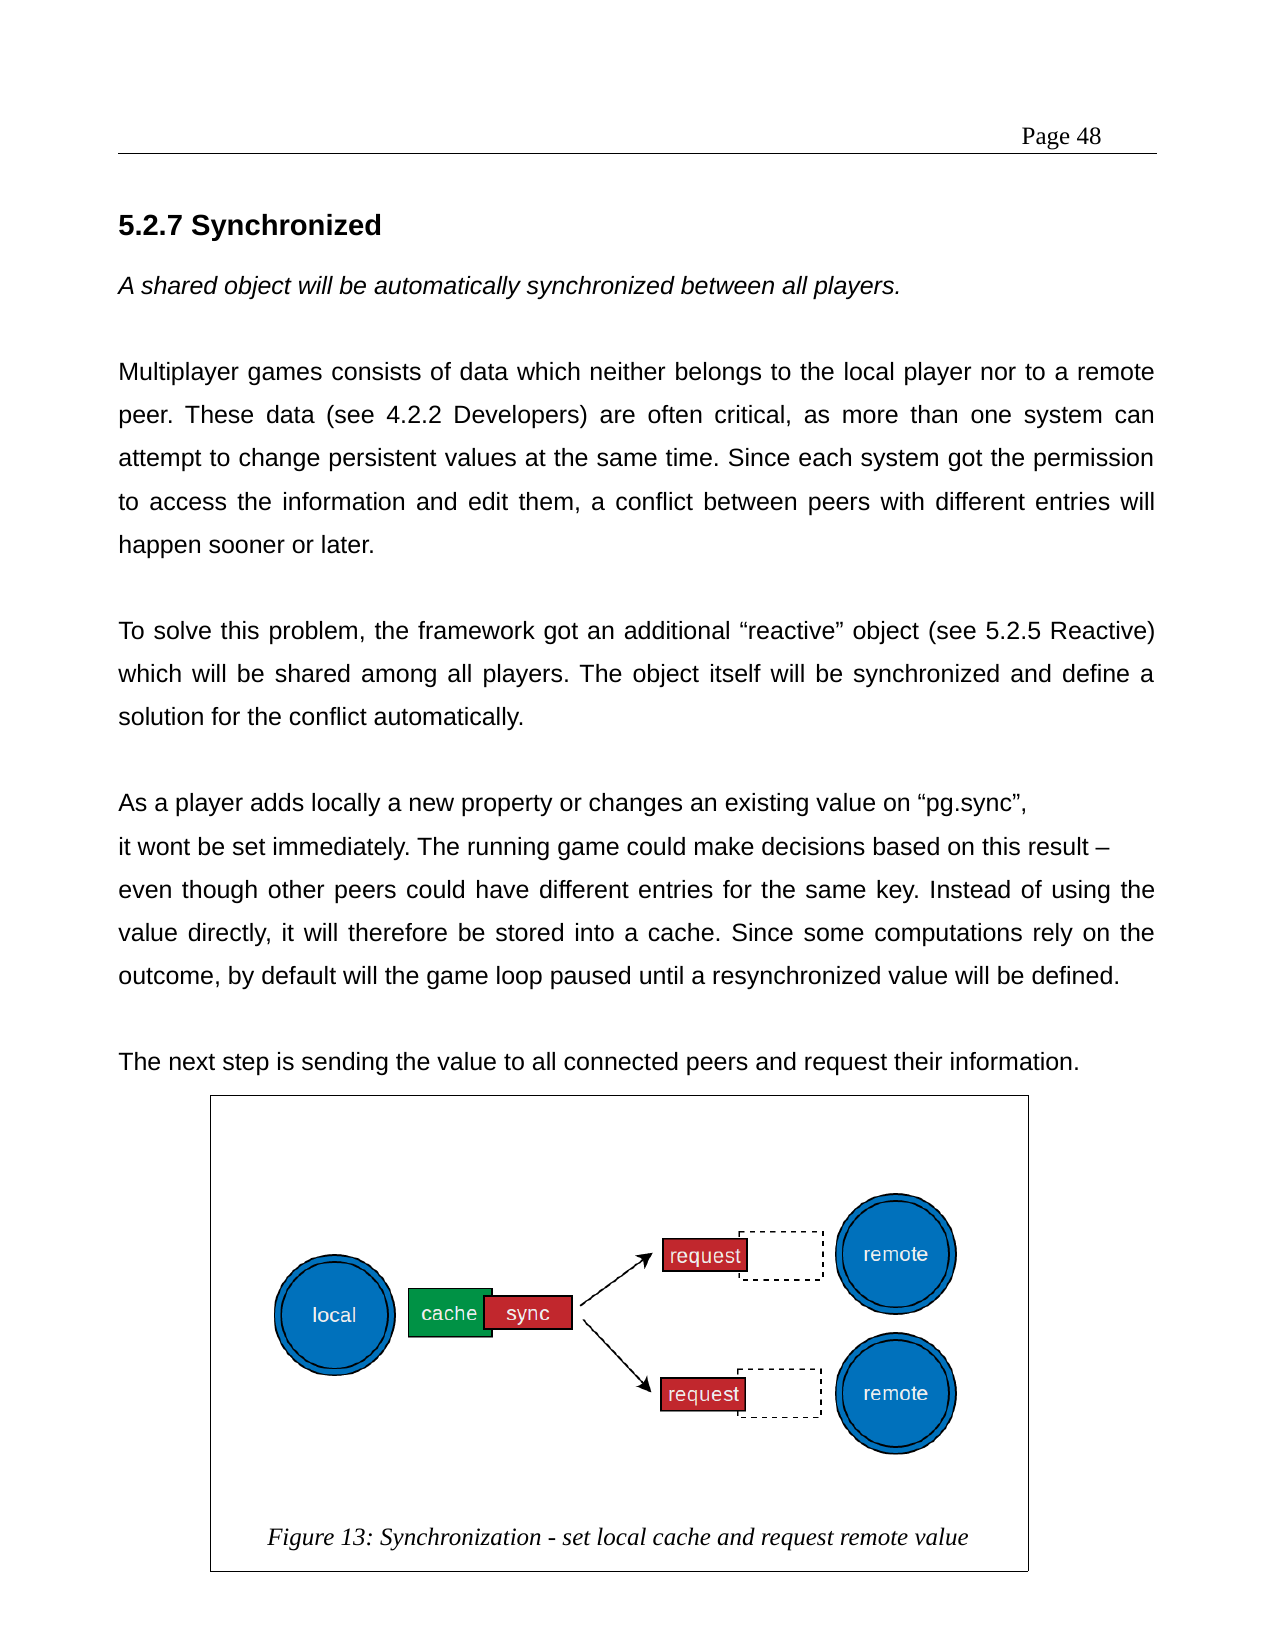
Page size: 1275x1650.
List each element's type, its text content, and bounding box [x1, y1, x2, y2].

text it wont be set immediately. The running game could make decisions based on this result – [118, 831, 1157, 860]
text A shared object will be automatically synchronized between all players. [118, 271, 1157, 299]
text The next step is sending the value to all connected peers and request their information. [118, 1047, 1157, 1076]
text To solve this problem, the framework got an additional “reactive” object (see 5.2.5 Reactive) which will be shared among all players. The object itself will be synchronized and define a solution for the conflict automatically. [118, 616, 1157, 731]
text [211, 1096, 1028, 1571]
picture [213, 1110, 1026, 1522]
text even though other peers could have different entries for the same key. Instead of using the value directly, it will therefore be stored into a cache. Since some computations rely on the outcome, by default will the game loop paused until a resynchronized value will be defined. [118, 874, 1157, 989]
text As a player adds locally a new property or changes an existing value on “pg.sync”, [118, 788, 1157, 817]
text Figure 13: Synchronization - set local cache and request remote value [213, 1522, 1025, 1551]
subtitle 5.2.7 Synchronized [118, 208, 1157, 242]
text Multiplayer games consists of data which neither belongs to the local player nor to a remote peer. These data (see 4.2.2 Developers) are often critical, as more than one system can attempt to change persistent values at the same time. Since each system got the permission to access the information and edit them, a conflict between peers with different entries will happen sooner or later. [118, 357, 1157, 558]
